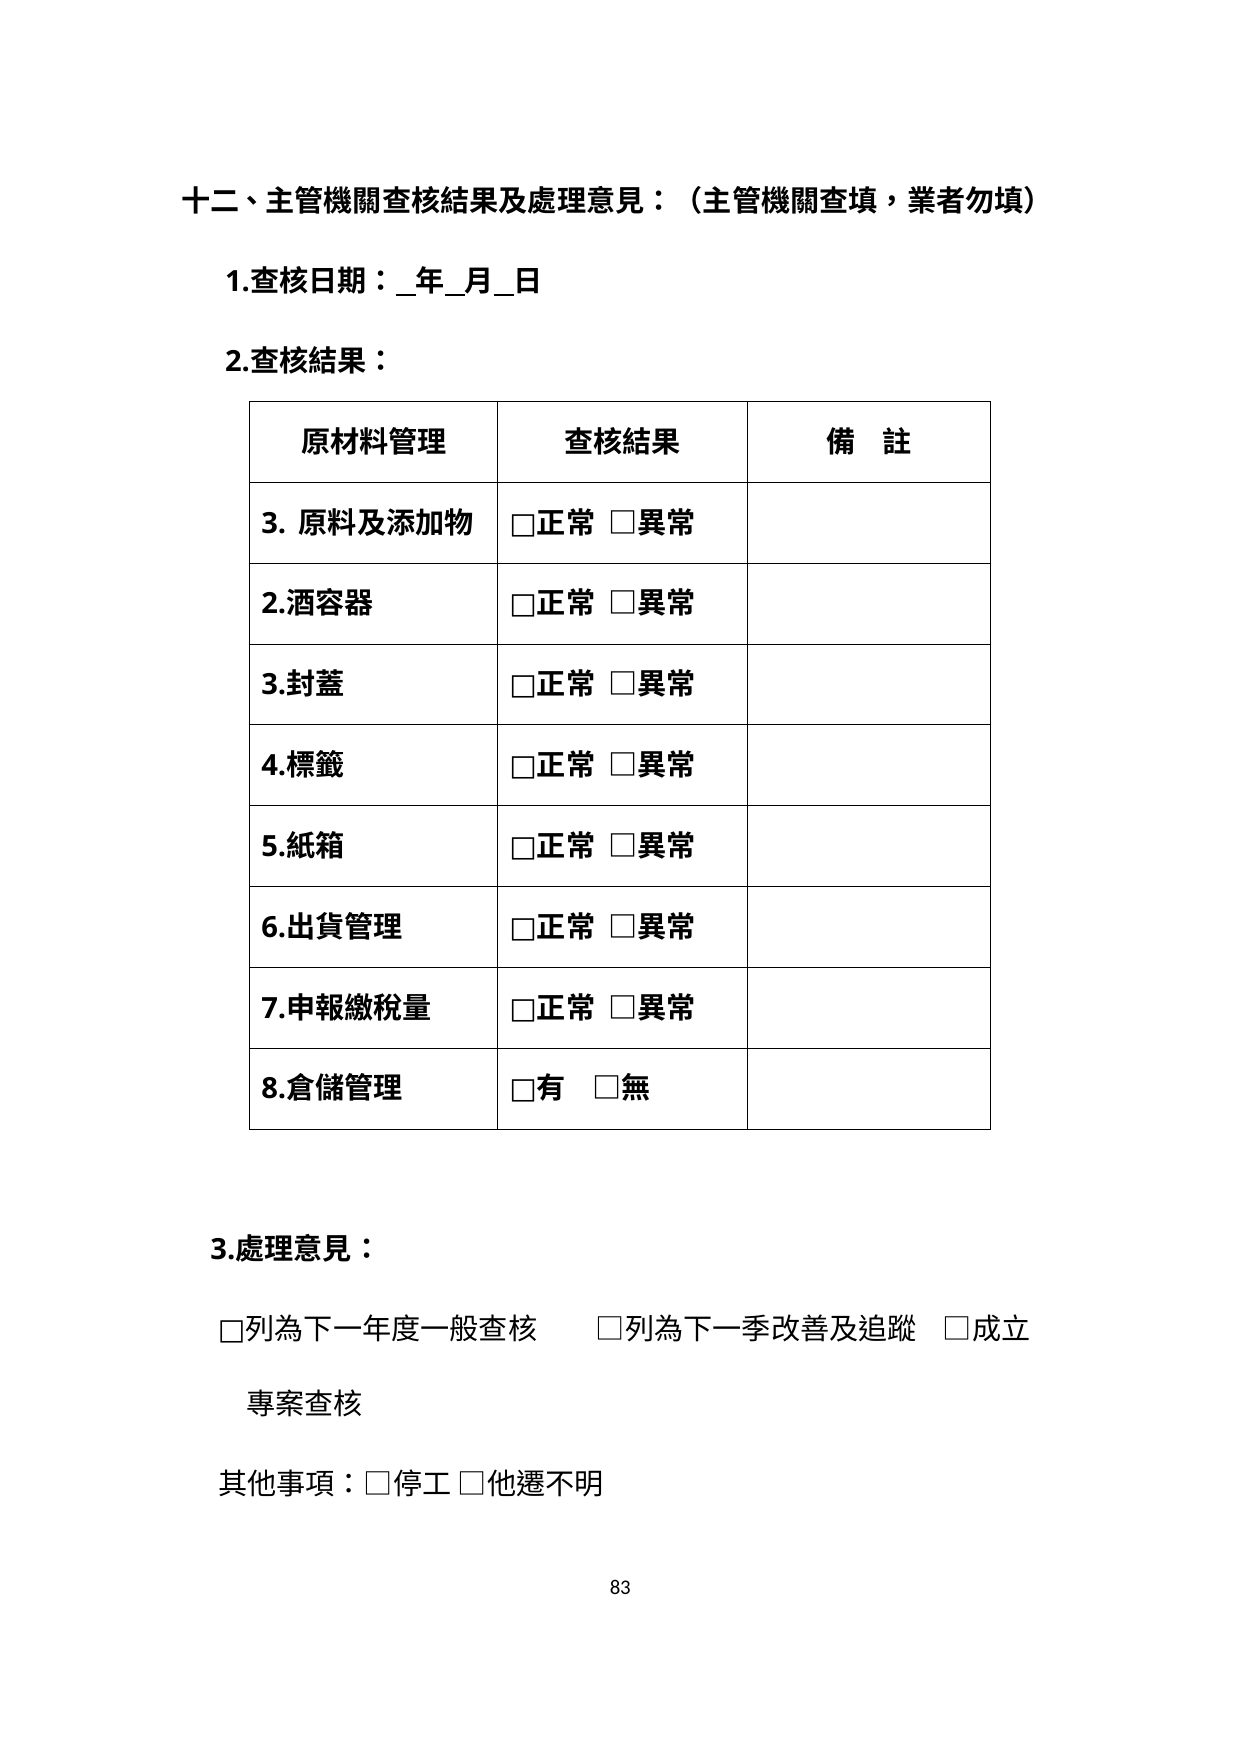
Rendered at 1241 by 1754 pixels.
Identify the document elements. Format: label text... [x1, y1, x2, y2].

table_header 查核結果 [498, 402, 747, 482]
table_cell 8.倉儲管理 [250, 1049, 497, 1128]
text □列為下一年度一般查核 □列為下一季改善及追蹤 □成立專案查核 [187, 1289, 1053, 1439]
table_cell [748, 645, 990, 724]
table_cell [748, 564, 990, 643]
table_cell 3.封蓋 [250, 645, 497, 724]
text 十二、主管機關查核結果及處理意見：（主管機關查填，業者勿填） [181, 162, 1053, 237]
table_cell □正常 □異常 [498, 968, 747, 1048]
table_cell [748, 1049, 990, 1128]
table_cell □正常 □異常 [498, 645, 747, 724]
table_cell □有 □無 [498, 1049, 747, 1128]
table_cell □正常 □異常 [498, 887, 747, 967]
table_header 原材料管理 [250, 402, 497, 482]
table_cell [748, 887, 990, 967]
table_cell 6.出貨管理 [250, 887, 497, 967]
table_cell 5.紙箱 [250, 806, 497, 886]
text 1.查核日期： 年 月 日 [196, 241, 1053, 316]
table_cell 原料及添加物 [250, 483, 497, 563]
table_cell 4.標籤 [250, 725, 497, 805]
text 2.查核結果： [196, 321, 1053, 396]
table_cell □正常 □異常 [498, 564, 747, 643]
table_cell [748, 968, 990, 1048]
table_cell □正常 □異常 [498, 725, 747, 805]
table_cell [748, 483, 990, 563]
text 3.處理意見： [196, 1209, 1053, 1284]
table_cell □正常 □異常 [498, 483, 747, 563]
table_cell [748, 725, 990, 805]
text 其他事項：□停工 □他遷不明 [187, 1444, 1053, 1519]
table_cell 2.酒容器 [250, 564, 497, 643]
table_cell □正常 □異常 [498, 806, 747, 886]
table_cell 7.申報繳稅量 [250, 968, 497, 1048]
table_cell [748, 806, 990, 886]
table_header 備 註 [748, 402, 990, 482]
